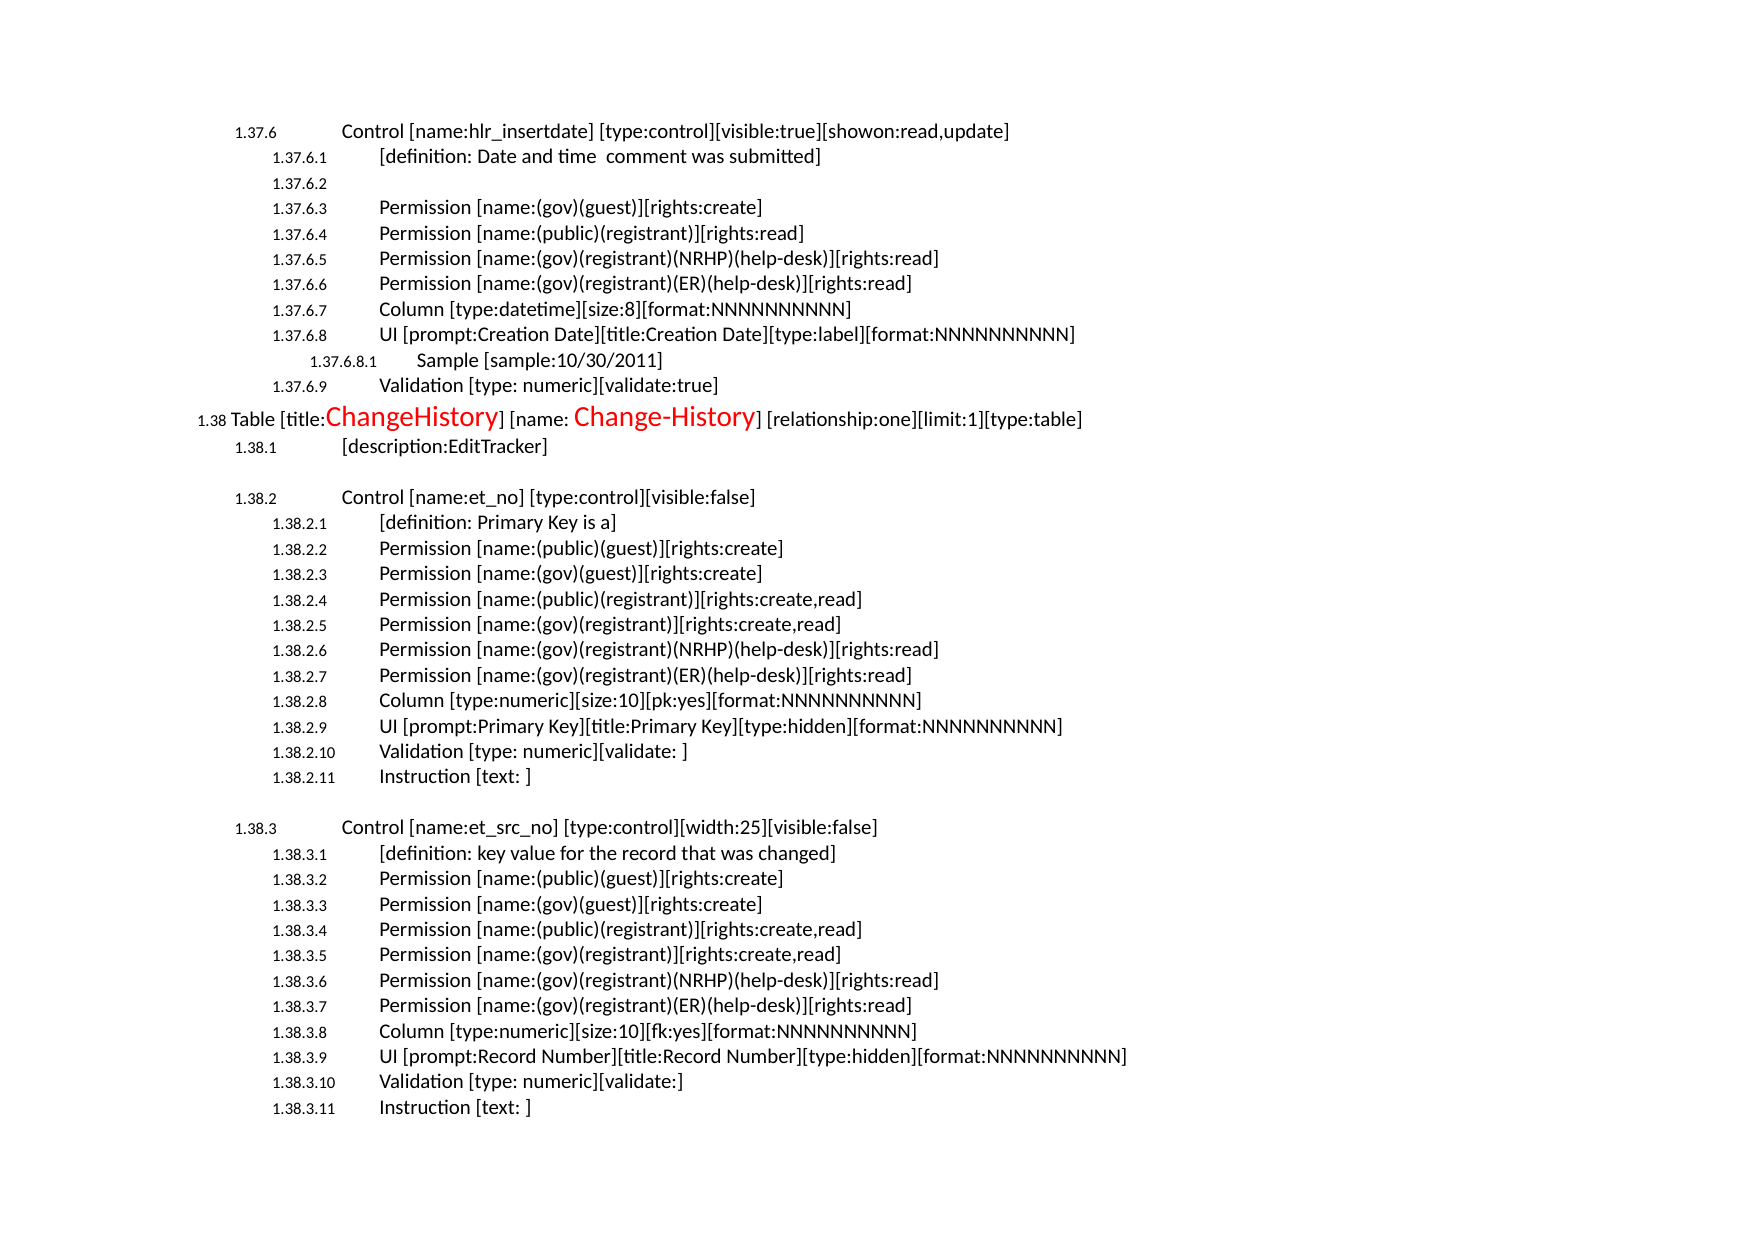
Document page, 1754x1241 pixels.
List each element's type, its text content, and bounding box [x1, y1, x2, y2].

list Validation [type: numeric][validate:true] [268, 372, 1636, 398]
list Control [name:hlr_insertdate] [type:control][visible:true][showon:read,update] [231, 118, 1636, 143]
list Permission [name:(gov)(registrant)(ER)(help-desk)][rights:read] [268, 271, 1636, 296]
list Permission [name:(gov)(guest)][rights:create] [268, 194, 1636, 220]
list Permission [name:(gov)(registrant)(ER)(help-desk)][rights:read] [268, 662, 1636, 687]
list [definition: Primary Key is a] [268, 509, 1636, 535]
list [description:EditTracker] [231, 433, 1636, 459]
list Permission [name:(gov)(guest)][rights:create] [268, 560, 1636, 586]
list Validation [type: numeric][validate:] [268, 1069, 1636, 1094]
list Permission [name:(gov)(registrant)(NRHP)(help-desk)][rights:read] [268, 637, 1636, 662]
list Permission [name:(public)(guest)][rights:create] [268, 535, 1636, 560]
list Permission [name:(public)(registrant)][rights:read] [268, 220, 1636, 245]
list Table [title:ChangeHistory] [name: Change-History] [relationship:one][limit:1][type:table] [193, 398, 1636, 433]
list Permission [name:(public)(registrant)][rights:create,read] [268, 916, 1636, 942]
list Instruction [text: ] [268, 1094, 1636, 1119]
list Permission [name:(public)(registrant)][rights:create,read] [268, 586, 1636, 611]
list UI [prompt:Creation Date][title:Creation Date][type:label][format:NNNNNNNNNN] [268, 321, 1636, 347]
list Permission [name:(gov)(registrant)(NRHP)(help-desk)][rights:read] [268, 245, 1636, 271]
list Column [type:datetime][size:8][format:NNNNNNNNNN] [268, 296, 1636, 321]
list Control [name:et_src_no] [type:control][width:25][visible:false] [231, 814, 1636, 840]
list Permission [name:(gov)(guest)][rights:create] [268, 891, 1636, 916]
list UI [prompt:Primary Key][title:Primary Key][type:hidden][format:NNNNNNNNNN] [268, 713, 1636, 738]
list Control [name:et_no] [type:control][visible:false] [231, 484, 1636, 509]
list Permission [name:(gov)(registrant)(NRHP)(help-desk)][rights:read] [268, 967, 1636, 992]
list Instruction [text: ] [268, 764, 1636, 789]
list Permission [name:(gov)(registrant)(ER)(help-desk)][rights:read] [268, 992, 1636, 1018]
list Validation [type: numeric][validate: ] [268, 738, 1636, 764]
list Permission [name:(gov)(registrant)][rights:create,read] [268, 611, 1636, 637]
list Permission [name:(public)(guest)][rights:create] [268, 865, 1636, 891]
list Sample [sample:10/30/2011] [306, 347, 1636, 372]
list [definition: Date and time comment was submitted] [268, 143, 1636, 169]
list [definition: key value for the record that was changed] [268, 840, 1636, 865]
list Column [type:numeric][size:10][fk:yes][format:NNNNNNNNNN] [268, 1018, 1636, 1043]
list UI [prompt:Record Number][title:Record Number][type:hidden][format:NNNNNNNNNN] [268, 1043, 1636, 1069]
list Column [type:numeric][size:10][pk:yes][format:NNNNNNNNNN] [268, 687, 1636, 713]
list Permission [name:(gov)(registrant)][rights:create,read] [268, 942, 1636, 967]
